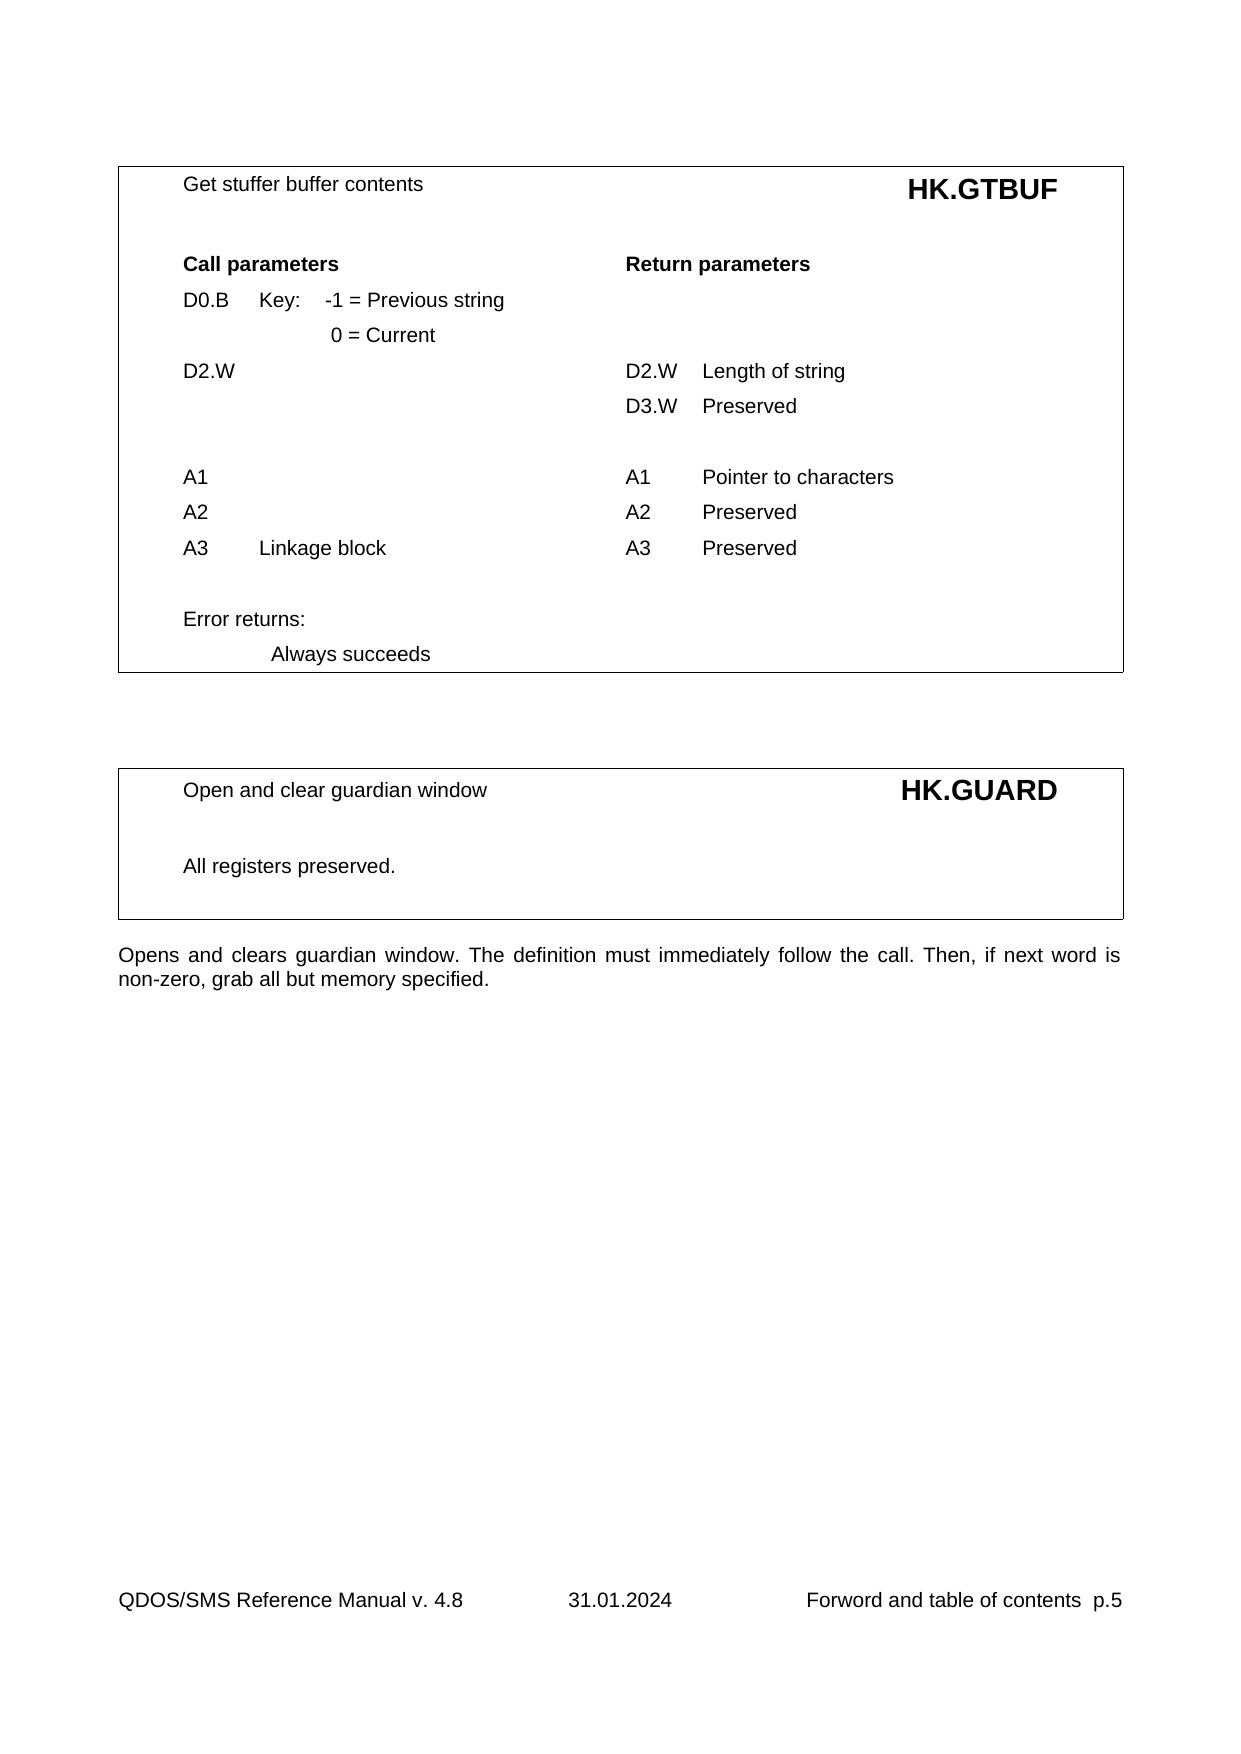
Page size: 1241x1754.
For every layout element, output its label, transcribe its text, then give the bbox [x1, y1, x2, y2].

table_cell Preserved [696, 530, 1063, 565]
table_cell A2 [177, 495, 253, 530]
table_cell Always succeeds [265, 636, 1063, 672]
table_cell [119, 211, 177, 247]
table_header [119, 167, 177, 211]
table_cell Pointer to characters [696, 459, 1063, 494]
table_cell A3 [177, 530, 253, 565]
table_cell [177, 636, 265, 672]
table_cell [253, 459, 619, 494]
table_cell Linkage block [253, 530, 619, 565]
table_cell D0.B [177, 282, 253, 317]
table_header Open and clear guardian window [177, 769, 868, 813]
table_cell [177, 565, 253, 601]
table_cell D3.W [620, 388, 696, 424]
table_cell [119, 353, 177, 388]
table_cell [1064, 884, 1123, 919]
table_cell [696, 565, 1063, 601]
table_cell [1064, 424, 1123, 459]
table_cell [620, 282, 696, 317]
table_cell [119, 318, 177, 353]
table_cell [1064, 388, 1123, 424]
table_cell [253, 565, 619, 601]
table_cell [620, 424, 696, 459]
table_cell [119, 459, 177, 494]
table_cell D2.W [620, 353, 696, 388]
table_cell [177, 813, 319, 848]
table_header [119, 769, 177, 813]
table_cell Length of string [696, 353, 1063, 388]
table_cell [119, 530, 177, 565]
table_cell [253, 495, 619, 530]
table_cell [1064, 601, 1123, 636]
table_cell -1 = Previous string [319, 282, 619, 317]
table_cell [1064, 848, 1123, 883]
table_cell [1064, 495, 1123, 530]
table_cell [119, 282, 177, 317]
table_cell [253, 424, 619, 459]
table_cell [119, 388, 177, 424]
table_cell A2 [620, 495, 696, 530]
table_cell [696, 318, 1063, 353]
table_cell [696, 424, 1063, 459]
table_cell [177, 388, 253, 424]
table_cell [177, 318, 253, 353]
table_cell [119, 495, 177, 530]
table_header HK.GUARD [868, 769, 1063, 813]
table_header [1064, 167, 1123, 211]
table_cell [119, 813, 177, 848]
table_cell Key: [253, 282, 319, 317]
table_cell Preserved [696, 388, 1063, 424]
table_cell All registers preserved. [177, 848, 619, 883]
table_header HK.GTBUF [868, 167, 1063, 211]
table_cell 0 = Current [319, 318, 619, 353]
table_cell A1 [177, 459, 253, 494]
table_cell [1064, 247, 1123, 282]
table_cell [1064, 636, 1123, 672]
table_cell [319, 211, 1063, 247]
table_header [1064, 769, 1123, 813]
table_cell [319, 813, 1063, 848]
text Opens and clears guardian window. The definition must immediately follow the call. Then, if next word is non-zero, grab all but memory specified. [118, 943, 1122, 991]
table_cell Return parameters [620, 247, 1063, 282]
table_cell [119, 884, 177, 919]
table_cell [119, 848, 177, 883]
table_cell [1064, 459, 1123, 494]
table_cell [265, 884, 1063, 919]
table_cell [119, 636, 177, 672]
table_cell [1064, 318, 1123, 353]
table_cell Preserved [696, 495, 1063, 530]
table_cell [696, 282, 1063, 317]
table_cell [1064, 353, 1123, 388]
table_cell [620, 318, 696, 353]
table_cell [177, 884, 265, 919]
table_cell [1064, 530, 1123, 565]
table_cell D2.W [177, 353, 253, 388]
table_cell [620, 565, 696, 601]
table_cell A3 [620, 530, 696, 565]
table_cell [620, 848, 1063, 883]
table_cell [1064, 813, 1123, 848]
table_cell [253, 388, 619, 424]
table_cell Call parameters [177, 247, 619, 282]
table_cell Error returns: [177, 601, 1063, 636]
table_cell [253, 318, 319, 353]
table_cell [1064, 282, 1123, 317]
table_cell [119, 247, 177, 282]
table_cell [177, 211, 319, 247]
table_cell [119, 601, 177, 636]
table_cell [1064, 565, 1123, 601]
table_cell [119, 565, 177, 601]
table_cell [119, 424, 177, 459]
table_cell [177, 424, 253, 459]
table_header Get stuffer buffer contents [177, 167, 868, 211]
table_cell [1064, 211, 1123, 247]
table_cell [253, 353, 619, 388]
table_cell A1 [620, 459, 696, 494]
